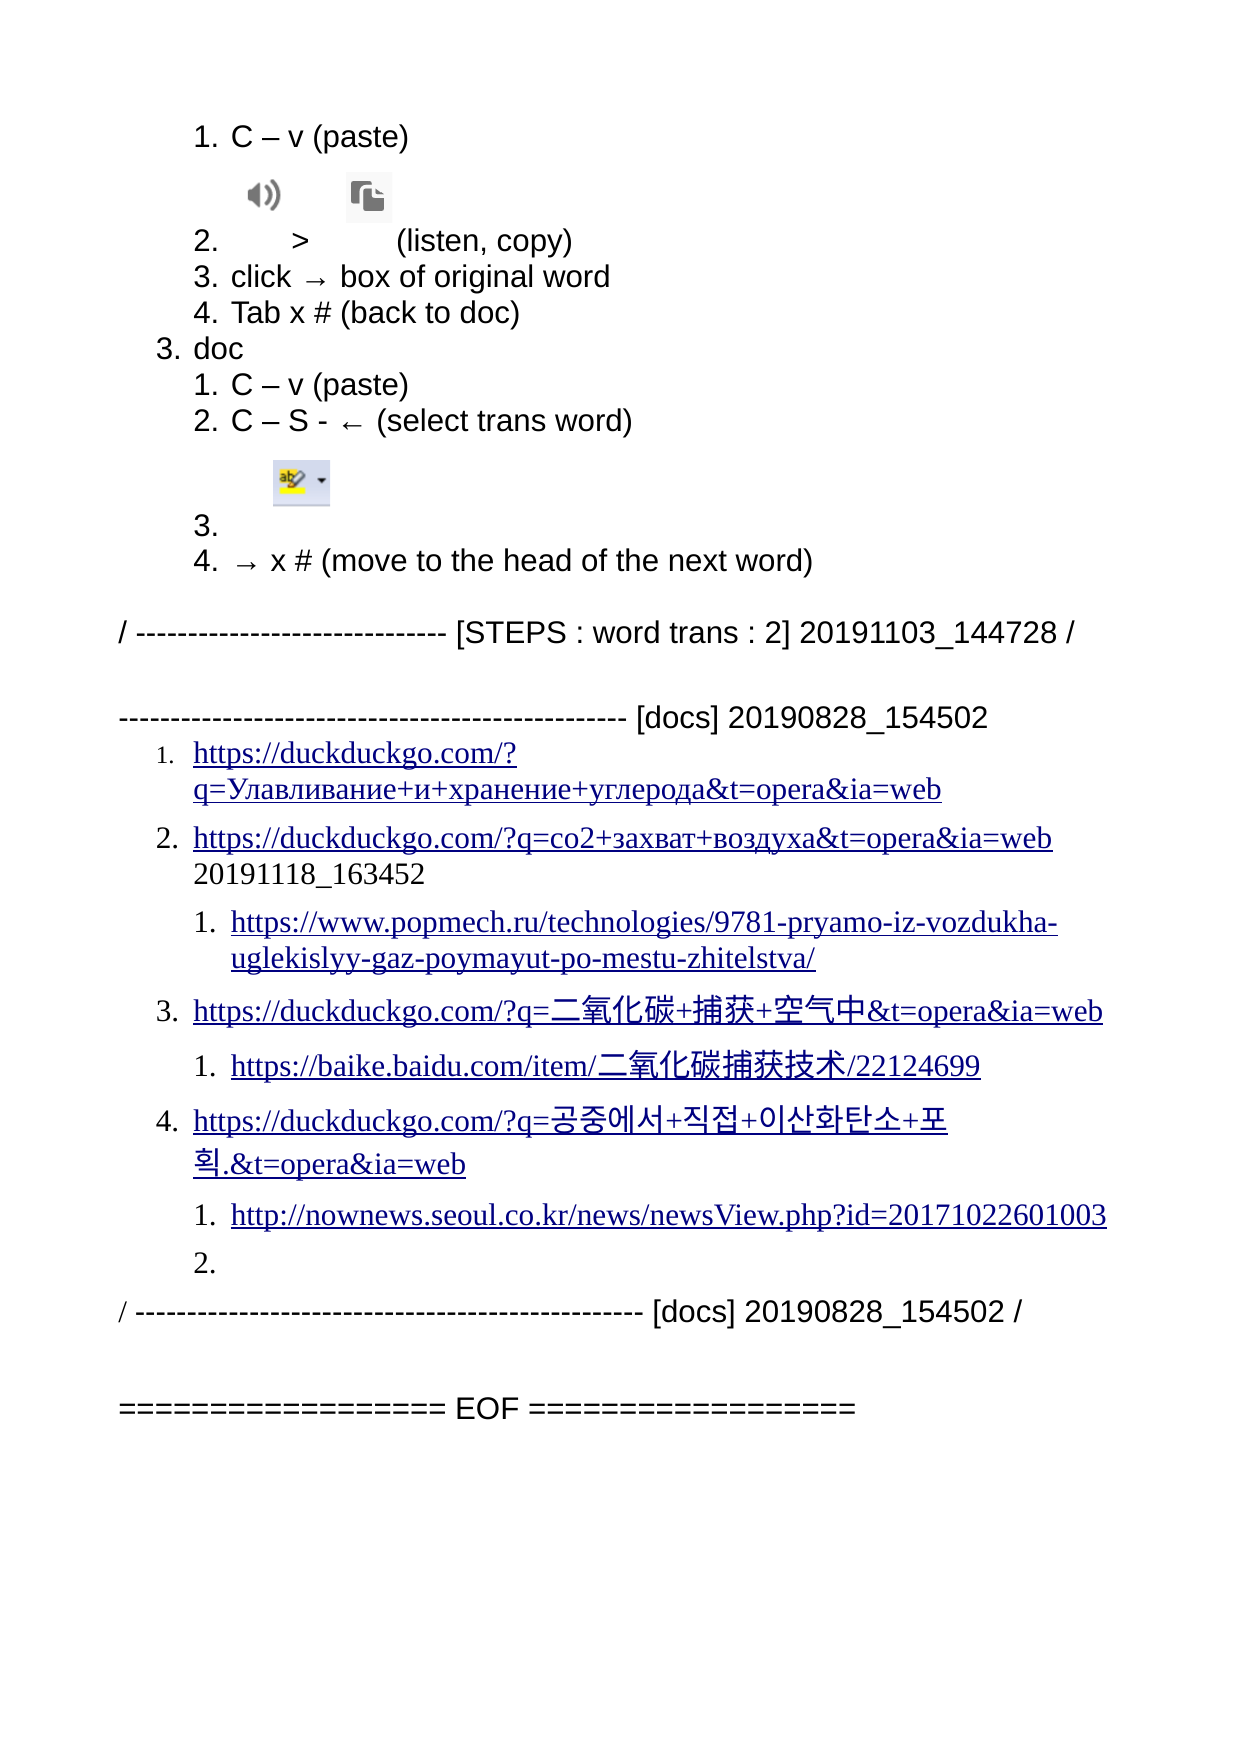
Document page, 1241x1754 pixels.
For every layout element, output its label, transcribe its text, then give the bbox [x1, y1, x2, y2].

list https://www.popmech.ru/technologies/9781-pryamo-iz-vozdukha-uglekislyy-gaz-poymayut-po-mestu-zhitelstva/ [193, 903, 1122, 975]
text ================== EOF ================== [118, 1390, 1122, 1426]
list https://duckduckgo.com/?q=Улавливание+и+хранение+углерода&t=opera&ia=web [156, 735, 1122, 807]
picture [346, 172, 393, 223]
picture [273, 460, 331, 507]
picture [237, 168, 288, 221]
list http://nownews.seoul.co.kr/news/newsView.php?id=20171022601003 [193, 1196, 1122, 1232]
list https://duckduckgo.com/?q=co2+захват+воздуха&t=opera&ia=web 20191118_163452 [156, 819, 1122, 891]
list doc [156, 330, 1122, 366]
text ------------------------------------------------- [docs] 20190828_154502 [118, 699, 1122, 735]
list https://duckduckgo.com/?q=공중에서+직접+이산화탄소+포획.&t=opera&ia=web [156, 1098, 1122, 1183]
text / ------------------------------ [STEPS : word trans : 2] 20191103_144728 / [118, 614, 1122, 650]
list https://duckduckgo.com/?q=二氧化碳+捕获+空气中&t=opera&ia=web [156, 988, 1122, 1030]
text / ------------------------------------------------- [docs] 20190828_154502 / [118, 1293, 1122, 1329]
list → x # (move to the head of the next word) [193, 542, 1122, 578]
list C – v (paste) [193, 118, 1122, 154]
list click → box of original word [193, 258, 1122, 294]
list > (listen, copy) [193, 154, 1122, 258]
list https://baike.baidu.com/item/二氧化碳捕获技术/22124699 [193, 1043, 1122, 1086]
list Tab x # (back to doc) [193, 294, 1122, 330]
list C – v (paste) [193, 366, 1122, 402]
list C – S - ← (select trans word) [193, 402, 1122, 438]
